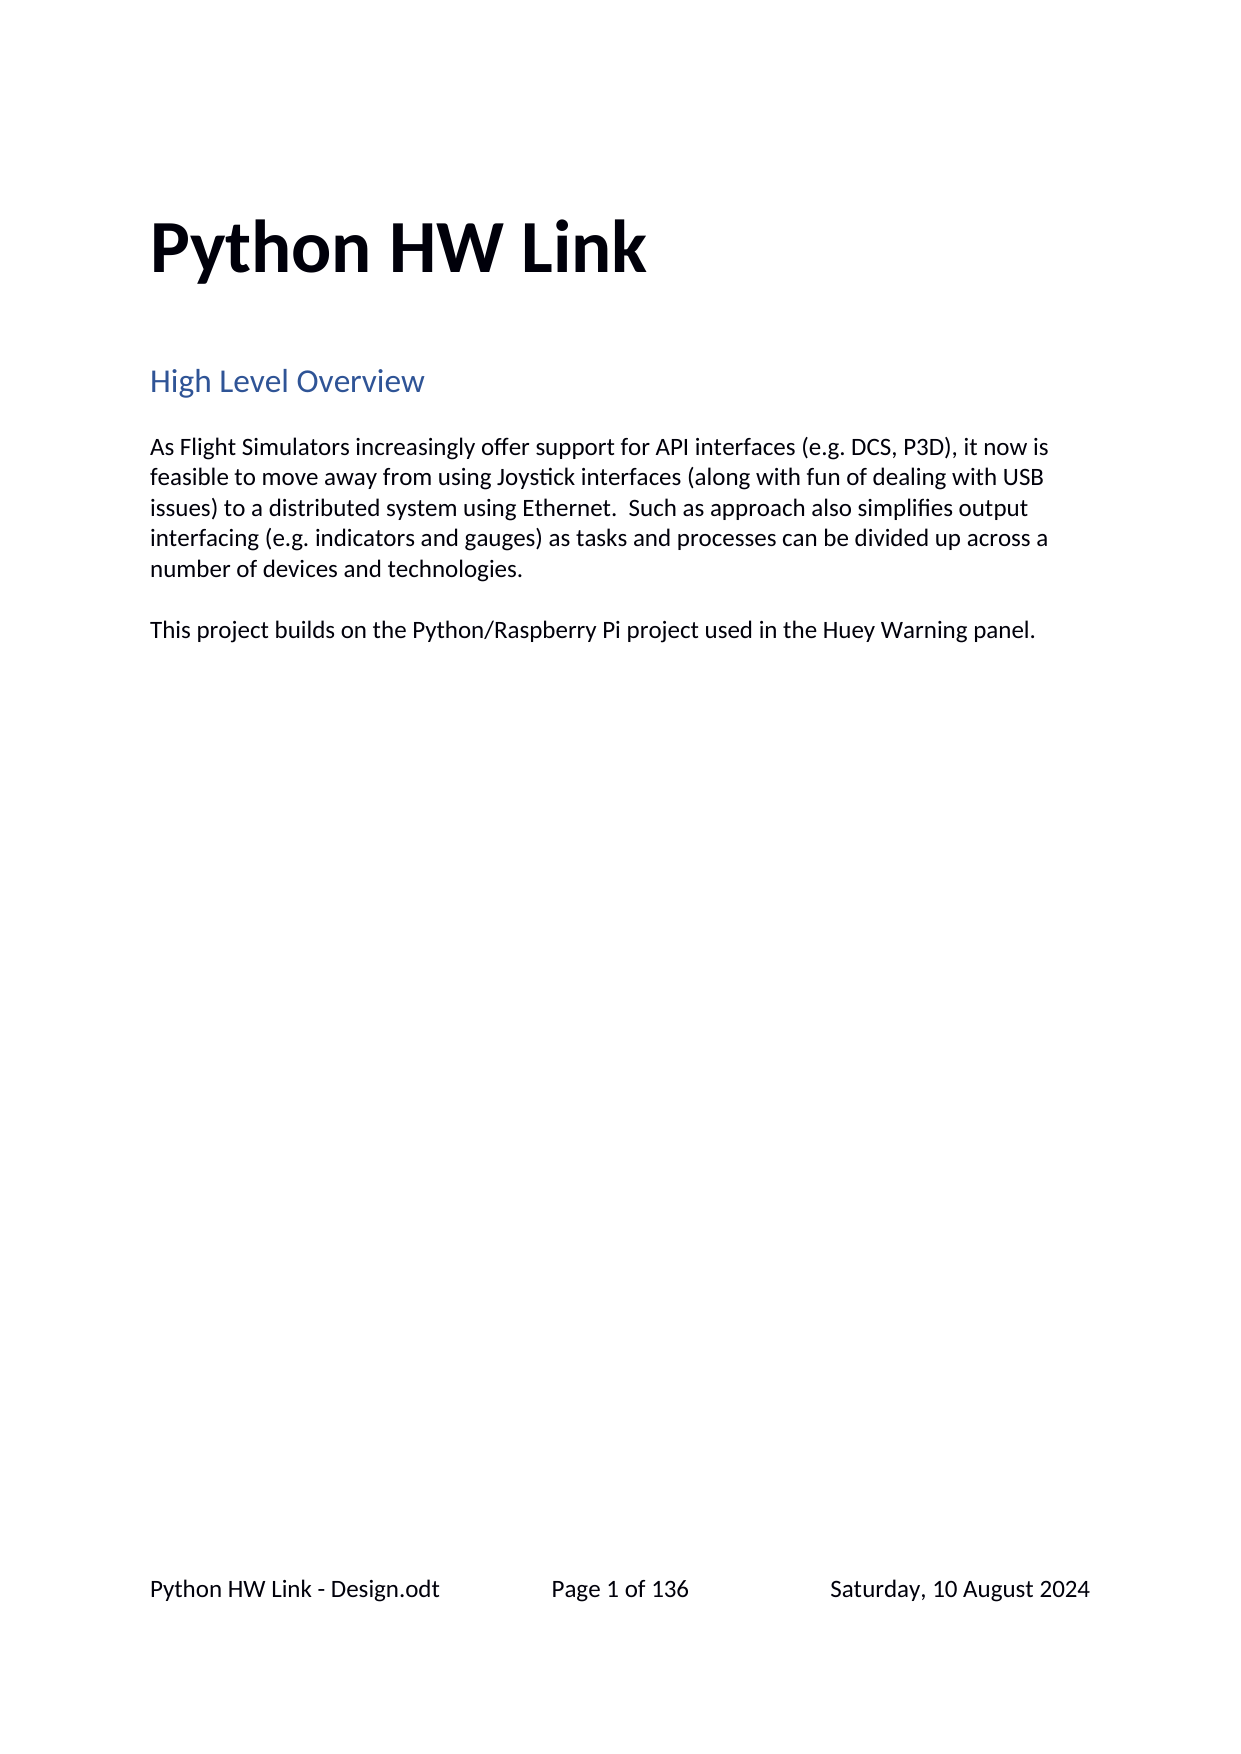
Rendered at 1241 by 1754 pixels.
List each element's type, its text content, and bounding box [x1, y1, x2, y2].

title Python HW Link [150, 200, 1090, 292]
text As Flight Simulators increasingly offer support for API interfaces (e.g. DCS, P3D), it now is feasible to move away from using Joystick interfaces (along with fun of dealing with USB issues) to a distributed system using Ethernet. Such as approach also simplifies output interfacing (e.g. indicators and gauges) as tasks and processes can be divided up across a number of devices and technologies. [150, 431, 1090, 583]
subtitle High Level Overview [150, 359, 1090, 400]
text This project builds on the Python/Raspberry Pi project used in the Huey Warning panel. [150, 614, 1090, 644]
